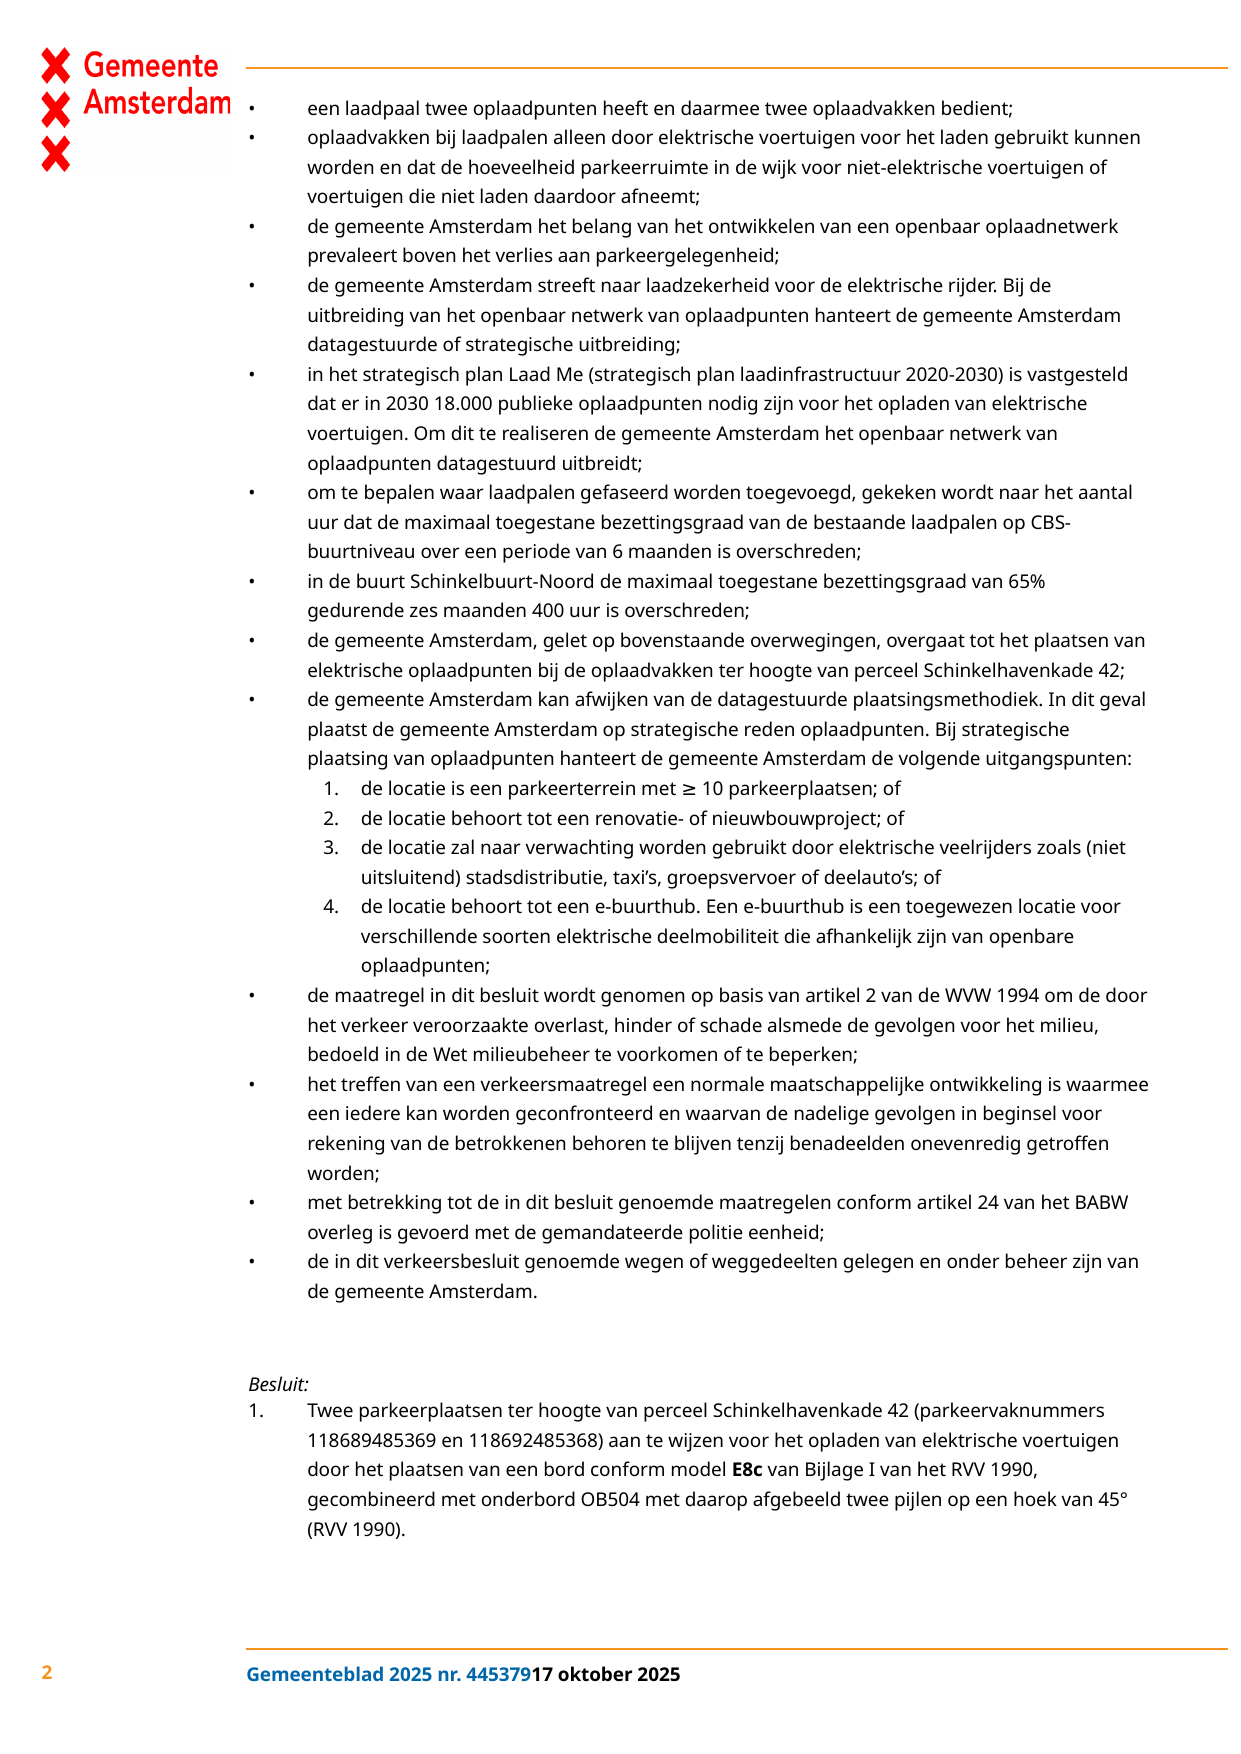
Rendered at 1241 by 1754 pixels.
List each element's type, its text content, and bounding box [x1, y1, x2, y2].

list het treffen van een verkeersmaatregel een normale maatschappelijke ontwikkeling is waarmee een iedere kan worden geconfronteerd en waarvan de nadelige gevolgen in beginsel voor rekening van de betrokkenen behoren te blijven tenzij benadeelden onevenredig getroffen worden; [248, 1071, 1152, 1186]
picture [41, 47, 231, 172]
list de locatie zal naar verwachting worden gebruikt door elektrische veelrijders zoals (niet uitsluitend) stadsdistributie, taxi’s, groepsvervoer of deelauto’s; of [323, 834, 1152, 890]
list met betrekking tot de in dit besluit genoemde maatregelen conform artikel 24 van het BABW overleg is gevoerd met de gemandateerde politie eenheid; [248, 1189, 1152, 1245]
list oplaadvakken bij laadpalen alleen door elektrische voertuigen voor het laden gebruikt kunnen worden en dat de hoeveelheid parkeerruimte in de wijk voor niet-elektrische voertuigen of voertuigen die niet laden daardoor afneemt; [248, 124, 1152, 209]
list de locatie behoort tot een e-buurthub. Een e-buurthub is een toegewezen locatie voor verschillende soorten elektrische deelmobiliteit die afhankelijk zijn van openbare oplaadpunten; [323, 893, 1152, 978]
list Twee parkeerplaatsen ter hoogte van perceel Schinkelhavenkade 42 (parkeervaknummers 118689485369 en 118692485368) aan te wijzen voor het opladen van elektrische voertuigen door het plaatsen van een bord conform model E8c van Bijlage I van het RVV 1990, gecombineerd met onderbord OB504 met daarop afgebeeld twee pijlen op een hoek van 45° (RVV 1990). [248, 1397, 1152, 1541]
list in het strategisch plan Laad Me (strategisch plan laadinfrastructuur 2020-2030) is vastgesteld dat er in 2030 18.000 publieke oplaadpunten nodig zijn voor het opladen van elektrische voertuigen. Om dit te realiseren de gemeente Amsterdam het openbaar netwerk van oplaadpunten datagestuurd uitbreidt; [248, 361, 1152, 476]
list de maatregel in dit besluit wordt genomen op basis van artikel 2 van de WVW 1994 om de door het verkeer veroorzaakte overlast, hinder of schade alsmede de gevolgen voor het milieu, bedoeld in de Wet milieubeheer te voorkomen of te beperken; [248, 982, 1152, 1067]
list de gemeente Amsterdam het belang van het ontwikkelen van een openbaar oplaadnetwerk prevaleert boven het verlies aan parkeergelegenheid; [248, 213, 1152, 268]
list een laadpaal twee oplaadpunten heeft en daarmee twee oplaadvakken bedient; [248, 95, 1152, 121]
list de in dit verkeersbesluit genoemde wegen of weggedeelten gelegen en onder beheer zijn van de gemeente Amsterdam. [248, 1248, 1152, 1304]
list de locatie behoort tot een renovatie- of nieuwbouwproject; of [323, 805, 1152, 831]
text Besluit: [248, 1372, 1152, 1397]
list de gemeente Amsterdam, gelet op bovenstaande overwegingen, overgaat tot het plaatsen van elektrische oplaadpunten bij de oplaadvakken ter hoogte van perceel Schinkelhavenkade 42; [248, 627, 1152, 683]
list de gemeente Amsterdam kan afwijken van de datagestuurde plaatsingsmethodiek. In dit geval plaatst de gemeente Amsterdam op strategische reden oplaadpunten. Bij strategische plaatsing van oplaadpunten hanteert de gemeente Amsterdam de volgende uitgangspunten: [248, 686, 1152, 771]
list in de buurt Schinkelbuurt-Noord de maximaal toegestane bezettingsgraad van 65% gedurende zes maanden 400 uur is overschreden; [248, 568, 1152, 623]
list de locatie is een parkeerterrein met ≥ 10 parkeerplaatsen; of [323, 775, 1152, 801]
list om te bepalen waar laadpalen gefaseerd worden toegevoegd, gekeken wordt naar het aantal uur dat de maximaal toegestane bezettingsgraad van de bestaande laadpalen op CBS-buurtniveau over een periode van 6 maanden is overschreden; [248, 479, 1152, 564]
list de gemeente Amsterdam streeft naar laadzekerheid voor de elektrische rijder. Bij de uitbreiding van het openbaar netwerk van oplaadpunten hanteert de gemeente Amsterdam datagestuurde of strategische uitbreiding; [248, 272, 1152, 357]
